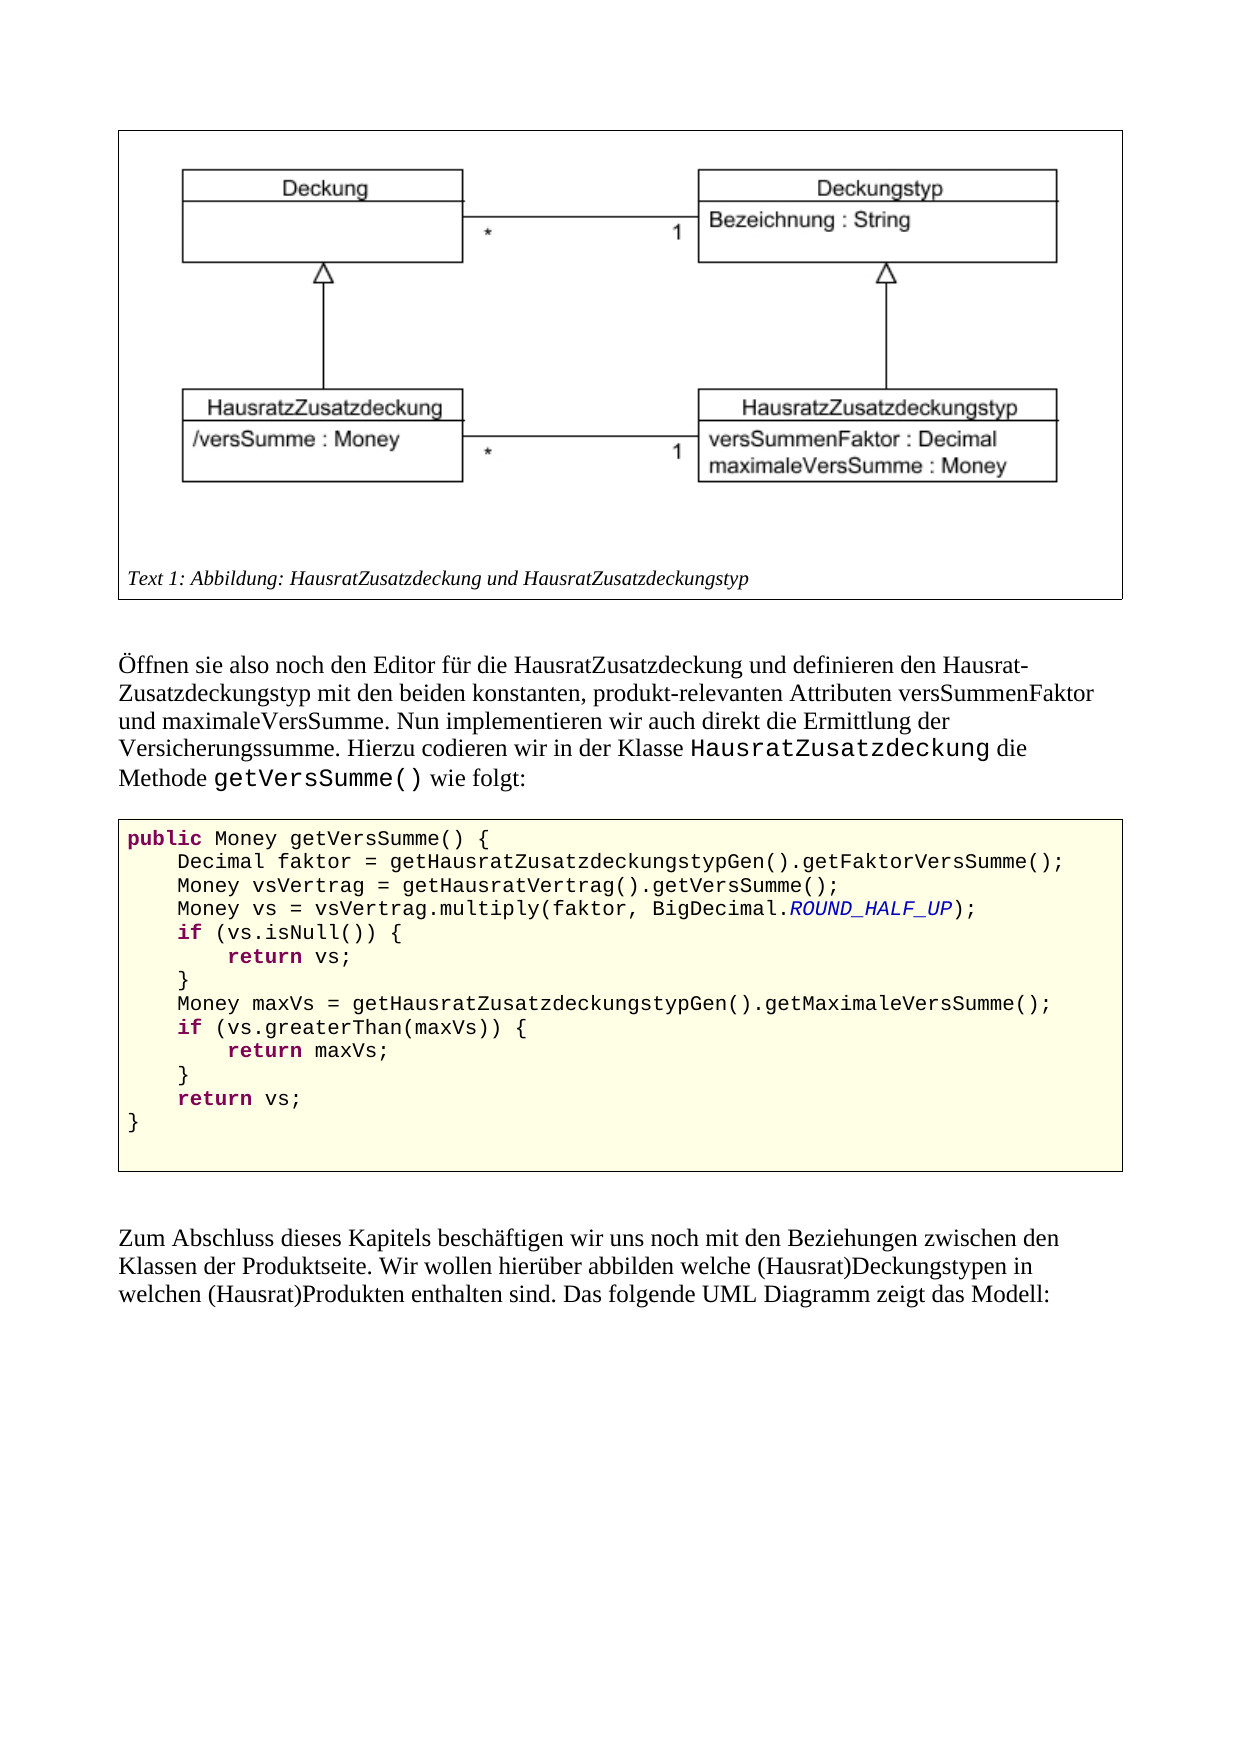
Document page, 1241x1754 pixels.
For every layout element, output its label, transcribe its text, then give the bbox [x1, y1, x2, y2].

text return vs; [127, 946, 1113, 969]
text Zum Abschluss dieses Kapitels beschäftigen wir uns noch mit den Beziehungen zwischen den Klassen der Produktseite. Wir wollen hierüber abbilden welche (Hausrat)Deckungstypen in welchen (Hausrat)Produkten enthalten sind. Das folgende UML Diagramm zeigt das Modell: [118, 1224, 1122, 1307]
text Money vs = vsVertrag.multiply(faktor, BigDecimal.ROUND_HALF_UP); [127, 898, 1113, 922]
text Money vsVertrag = getHausratVertrag().getVersSumme(); [127, 875, 1113, 898]
text if (vs.isNull()) { [127, 922, 1113, 946]
text Money maxVs = getHausratZusatzdeckungstypGen().getMaximaleVersSumme(); [127, 993, 1113, 1017]
text Öffnen sie also noch den Editor für die HausratZusatzdeckung und definieren den Hausrat-Zusatzdeckungstyp mit den beiden konstanten, produkt-relevanten Attributen versSummenFaktor und maximaleVersSumme. Nun implementieren wir auch direkt die Ermittlung der Versicherungssumme. Hierzu codieren wir in der Klasse HausratZusatzdeckung die Methode getVersSumme() wie folgt: [118, 651, 1122, 794]
text Decimal faktor = getHausratZusatzdeckungstypGen().getFaktorVersSumme(); [127, 851, 1113, 875]
picture [151, 138, 1089, 514]
text if (vs.greaterThan(maxVs)) { [127, 1017, 1113, 1040]
text return maxVs; [127, 1040, 1113, 1064]
text } [127, 1111, 1113, 1135]
text } [127, 969, 1113, 993]
text Text 1: Abbildung: HausratZusatzdeckung und HausratZusatzdeckungstyp [127, 567, 1113, 590]
text return vs; [127, 1088, 1113, 1111]
text public Money getVersSumme() { [127, 827, 1113, 851]
text } [127, 1064, 1113, 1088]
